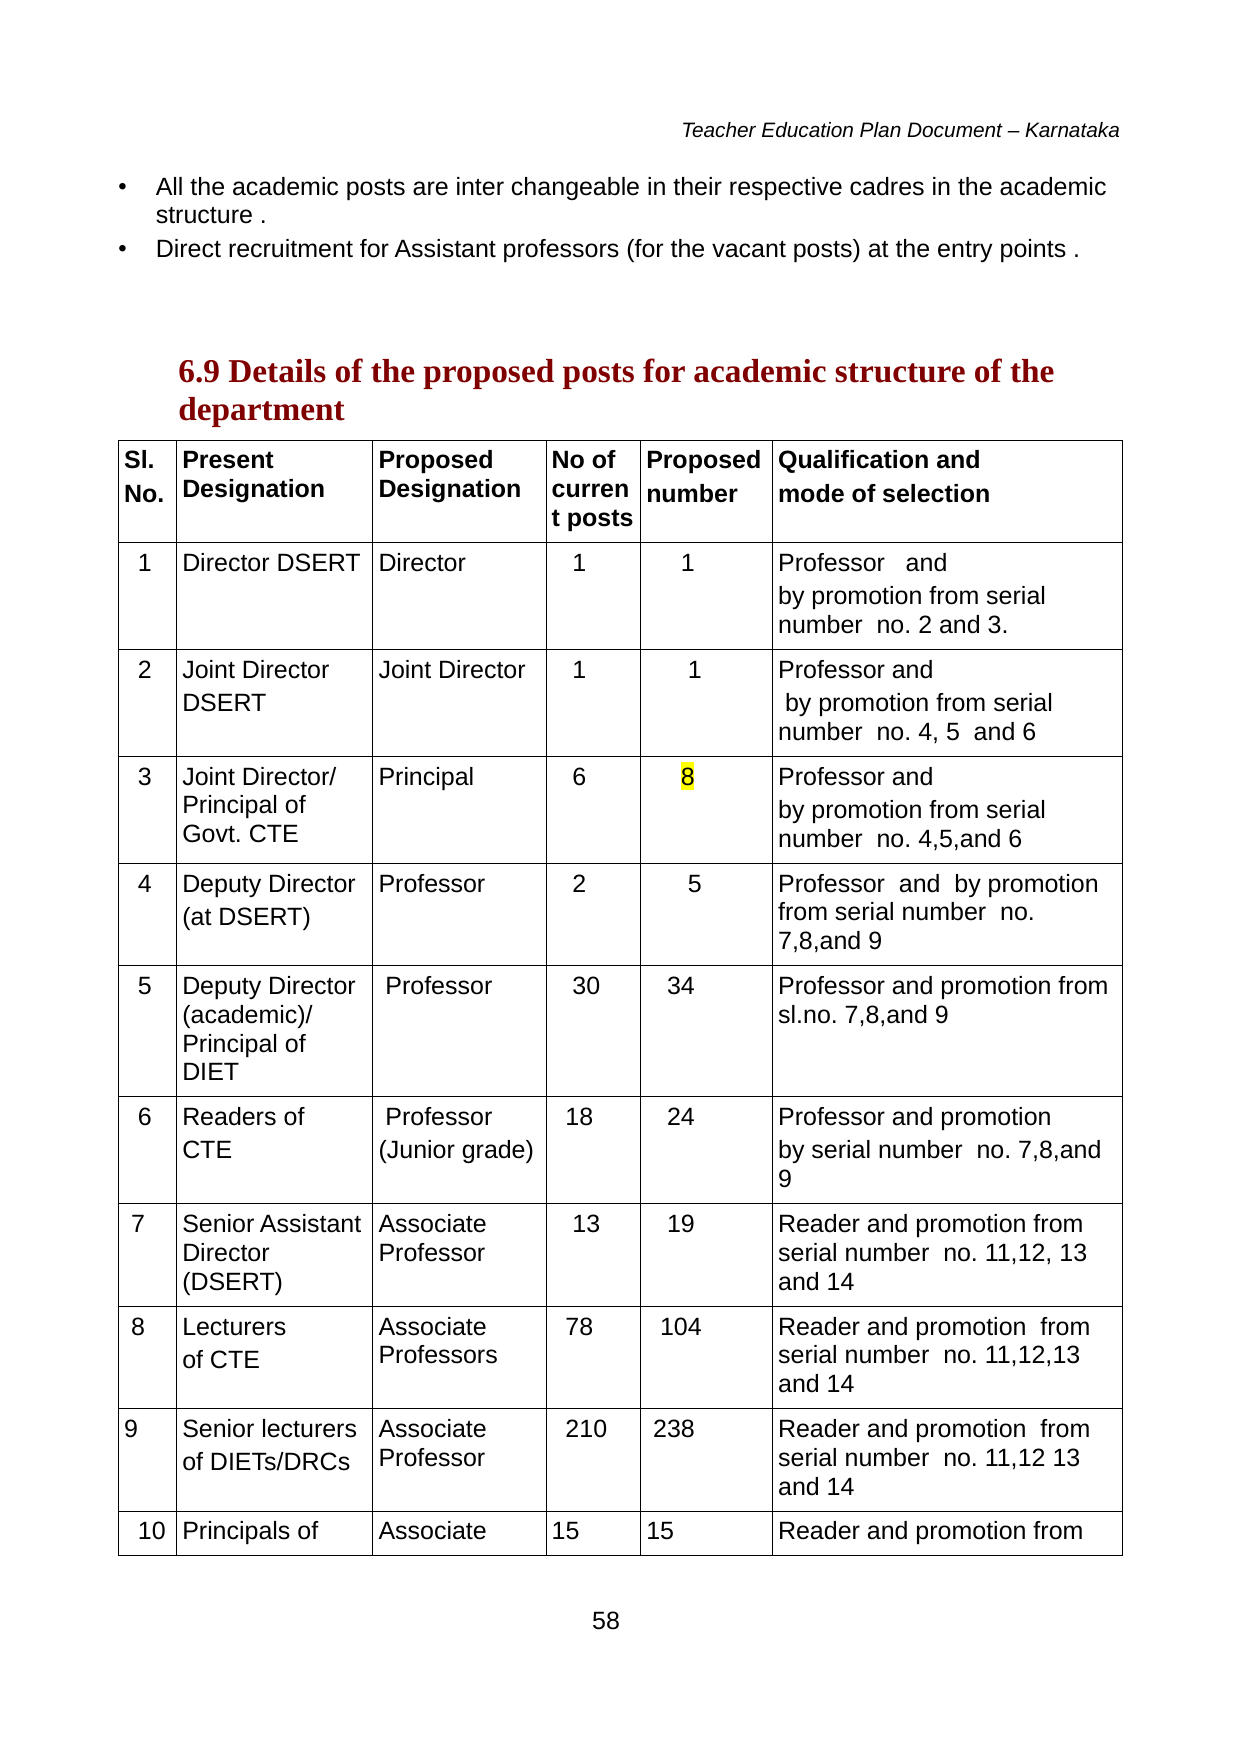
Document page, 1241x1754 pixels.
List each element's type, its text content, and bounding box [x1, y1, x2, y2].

table_cell Professor [373, 966, 546, 1096]
table_cell Reader and promotion from serial number no. 11,12,13 and 14 [773, 1307, 1122, 1408]
table_cell Joint Director DSERT [177, 650, 372, 756]
table_cell 15 [547, 1512, 640, 1555]
table_cell 8 [641, 757, 772, 863]
table_cell Deputy Director (academic)/ Principal of DIET [177, 966, 372, 1096]
table_cell Reader and promotion from serial number no. 11,12, 13 and 14 [773, 1204, 1122, 1306]
table_cell 78 [547, 1307, 640, 1408]
table_cell 1 [547, 650, 640, 756]
table_cell Director DSERT [177, 543, 372, 649]
table_cell Principal [373, 757, 546, 863]
table_cell 1 [547, 543, 640, 649]
table_cell 9 [119, 1409, 176, 1511]
table_cell Professor and promotion from sl.no. 7,8,and 9 [773, 966, 1122, 1096]
table_cell 5 [119, 966, 176, 1096]
table_header Proposed Designation [373, 441, 546, 542]
table_cell 18 [547, 1097, 640, 1203]
table_cell Senior Assistant Director (DSERT) [177, 1204, 372, 1306]
table_cell Associate Professor [373, 1204, 546, 1306]
table_cell 6 [119, 1097, 176, 1203]
table_cell 2 [547, 864, 640, 965]
table_cell 6 [547, 757, 640, 863]
table_cell 104 [641, 1307, 772, 1408]
table_cell Senior lecturers of DIETs/DRCs [177, 1409, 372, 1511]
table_cell 4 [119, 864, 176, 965]
table_cell 30 [547, 966, 640, 1096]
table_cell 1 [641, 543, 772, 649]
table_header Sl. No. [119, 441, 176, 542]
list All the academic posts are inter changeable in their respective cadres in the academic structure . [118, 172, 1122, 229]
table_header No of current posts [547, 441, 640, 542]
subtitle 6.9 Details of the proposed posts for academic structure of the department [118, 351, 1122, 427]
table_cell Reader and promotion from serial number no. 11,12 13 and 14 [773, 1409, 1122, 1511]
table_cell 34 [641, 966, 772, 1096]
table_cell 19 [641, 1204, 772, 1306]
table_cell 2 [119, 650, 176, 756]
table_cell 3 [119, 757, 176, 863]
table_cell Professor and promotion by serial number no. 7,8,and 9 [773, 1097, 1122, 1203]
table_cell 15 [641, 1512, 772, 1555]
table_cell 24 [641, 1097, 772, 1203]
table_cell 8 [119, 1307, 176, 1408]
table_header Proposed number [641, 441, 772, 542]
table_cell Joint Director/ Principal of Govt. CTE [177, 757, 372, 863]
table_cell Joint Director [373, 650, 546, 756]
table_cell 5 [641, 864, 772, 965]
table_cell Reader and promotion from [773, 1512, 1122, 1555]
table_cell Associate Professors [373, 1307, 546, 1408]
table_cell Associate [373, 1512, 546, 1555]
table_cell 1 [641, 650, 772, 756]
table_cell Lecturers of CTE [177, 1307, 372, 1408]
table_cell Professor (Junior grade) [373, 1097, 546, 1203]
table_cell 238 [641, 1409, 772, 1511]
table_cell Readers of CTE [177, 1097, 372, 1203]
table_cell Principals of [177, 1512, 372, 1555]
table_cell Professor and by promotion from serial number no. 7,8,and 9 [773, 864, 1122, 965]
table_cell 13 [547, 1204, 640, 1306]
table_header Qualification and mode of selection [773, 441, 1122, 542]
table_cell Professor [373, 864, 546, 965]
table_cell Associate Professor [373, 1409, 546, 1511]
table_cell Professor and by promotion from serial number no. 2 and 3. [773, 543, 1122, 649]
table_cell Deputy Director (at DSERT) [177, 864, 372, 965]
list Direct recruitment for Assistant professors (for the vacant posts) at the entry points . [118, 234, 1122, 263]
table_cell Professor and by promotion from serial number no. 4,5,and 6 [773, 757, 1122, 863]
table_cell 7 [119, 1204, 176, 1306]
table_cell 10 [119, 1512, 176, 1555]
table_cell 210 [547, 1409, 640, 1511]
table_cell Director [373, 543, 546, 649]
table_cell 1 [119, 543, 176, 649]
table_cell Professor and by promotion from serial number no. 4, 5 and 6 [773, 650, 1122, 756]
table_header Present Designation [177, 441, 372, 542]
